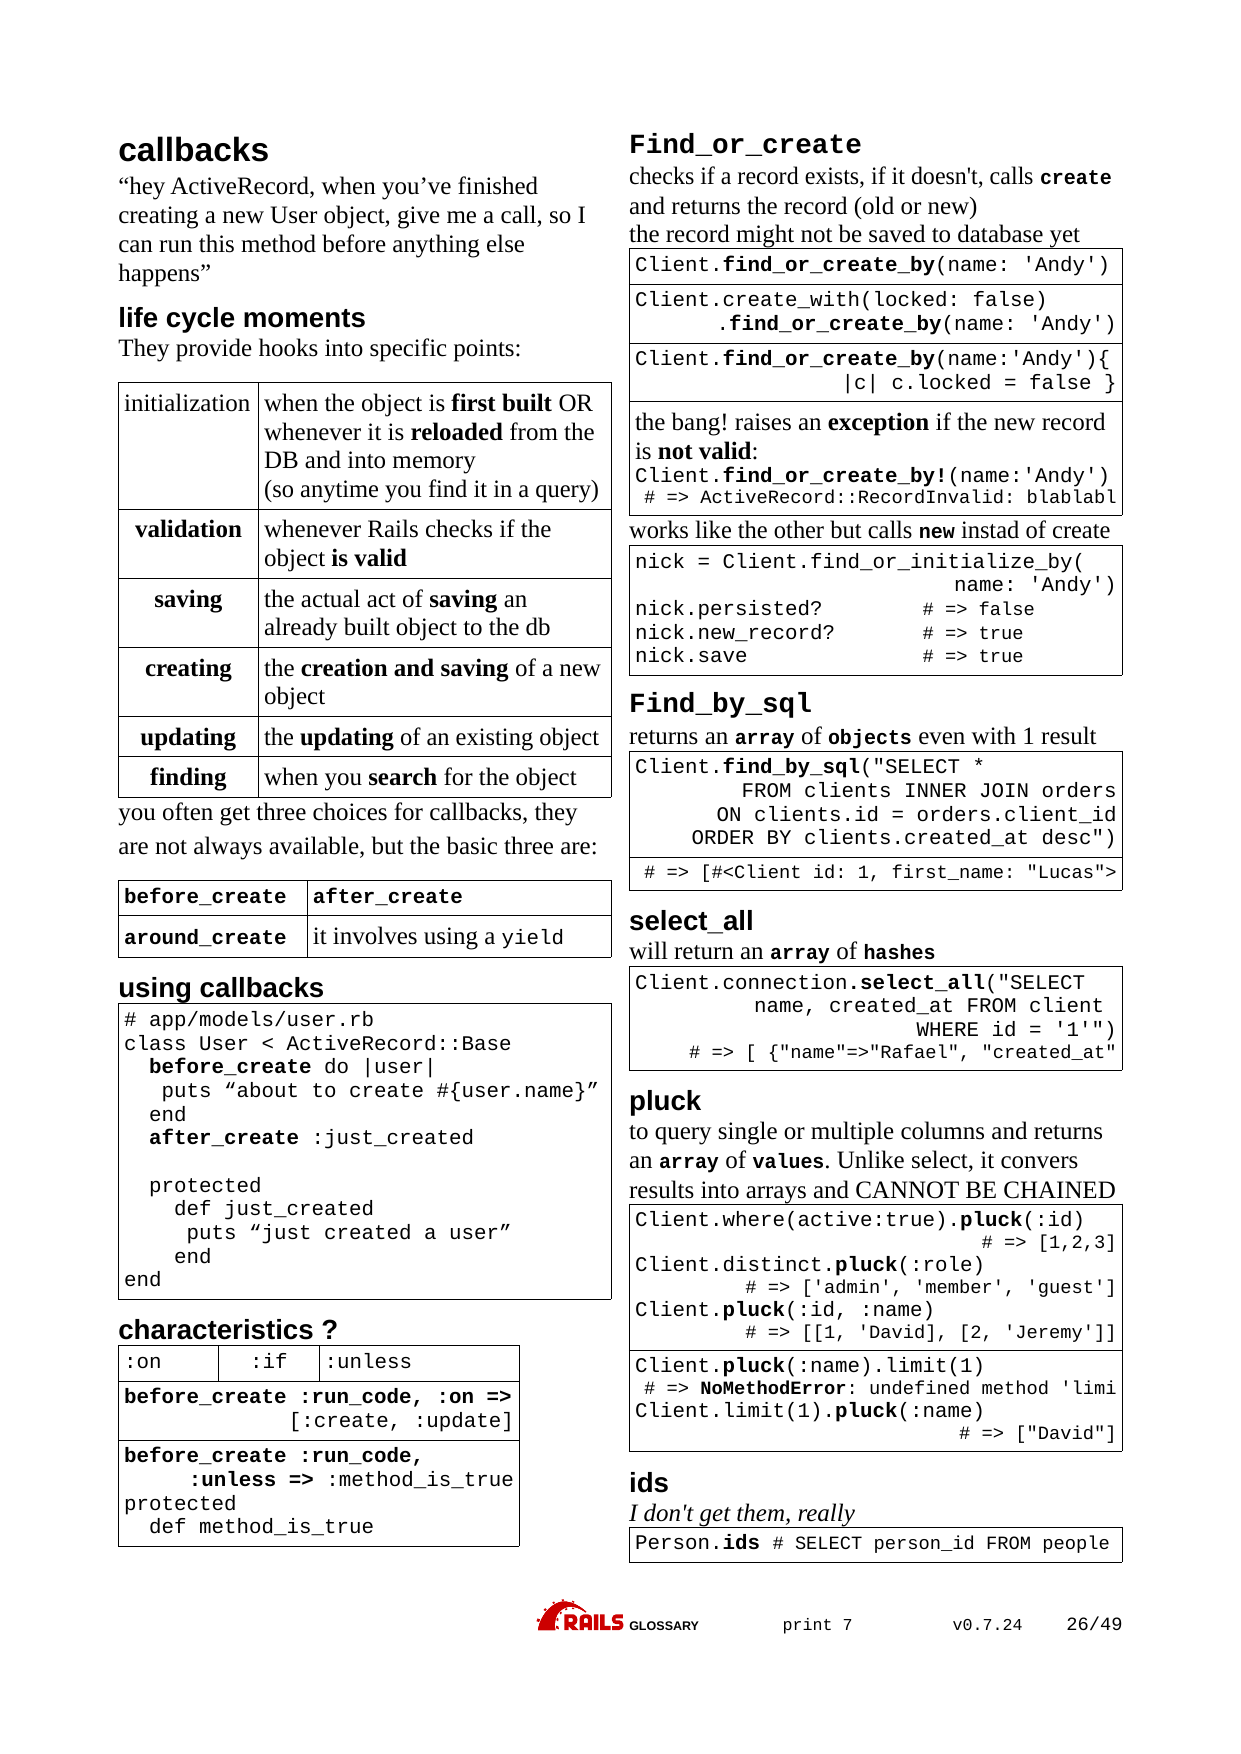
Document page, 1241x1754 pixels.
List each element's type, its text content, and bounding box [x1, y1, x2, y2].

table_header before_create [119, 881, 307, 915]
table_cell Client.pluck(:name).limit(1) # => NoMethodError: undefined method 'limi Client.limit(1).pluck(:name) # => ["David"] [630, 1351, 1122, 1451]
text They provide hooks into specific points: [118, 333, 611, 362]
text works like the other but calls new instad of create [629, 516, 1122, 545]
table_header Person.ids # SELECT person_id FROM people [630, 1528, 1122, 1562]
table_cell before_create :run_code, :on => [:create, :update] [119, 1382, 519, 1439]
table_cell before_create :run_code, :unless => :method_is_true protected def method_is_true [119, 1441, 519, 1546]
table_header nick = Client.find_or_initialize_by( name: 'Andy') nick.persisted? # => false nick.new_record? # => true nick.save # => true [630, 546, 1122, 675]
subtitle Find_by_sql [629, 689, 1122, 721]
table_header :on [119, 1346, 218, 1381]
text I don't get them, really [629, 1498, 1122, 1527]
table_cell validation [119, 510, 258, 578]
subtitle callbacks [118, 130, 611, 168]
table_header after_create [308, 881, 611, 915]
table_cell it involves using a yield [308, 916, 611, 957]
text returns an array of objects even with 1 result [629, 721, 1122, 751]
table_header :if [219, 1346, 319, 1381]
table_cell the bang! raises an exception if the new record is not valid: Client.find_or_create_by!(name:'Andy') # => ActiveRecord::RecordInvalid: blablabl [630, 402, 1122, 515]
table_header Client.find_or_create_by(name: 'Andy') [630, 249, 1122, 283]
table_cell the updating of an existing object [259, 717, 611, 756]
text will return an array of hashes [629, 936, 1122, 966]
table_cell the creation and saving of a new object [259, 648, 611, 716]
text you often get three choices for callbacks, they are not always available, but the basic three are: [118, 798, 611, 860]
subtitle pluck [629, 1084, 1122, 1116]
table_cell finding [119, 757, 258, 797]
table_cell saving [119, 579, 258, 647]
table_header :unless [320, 1346, 519, 1381]
table_cell whenever Rails checks if the object is valid [259, 510, 611, 578]
table_cell the actual act of saving an already built object to the db [259, 579, 611, 647]
subtitle select_all [629, 904, 1122, 936]
table_header # app/models/user.rb class User < ActiveRecord::Base before_create do |user| puts “about to create #{user.name}” end after_create :just_created protected def just_created puts “just created a user” end end [119, 1004, 611, 1299]
text and returns the record (old or new) [629, 191, 1122, 219]
table_header Client.connection.select_all("SELECT name, created_at FROM client WHERE id = '1'") # => [ {"name"=>"Rafael", "created_at" [630, 967, 1122, 1069]
subtitle using callbacks [118, 971, 611, 1003]
table_header Client.find_by_sql("SELECT * FROM clients INNER JOIN orders ON clients.id = orders.client_id ORDER BY clients.created_at desc") [630, 752, 1122, 857]
subtitle ids [629, 1466, 1122, 1498]
table_cell Client.create_with(locked: false) .find_or_create_by(name: 'Andy') [630, 285, 1122, 342]
table_header Client.where(active:true).pluck(:id) # => [1,2,3] Client.distinct.pluck(:role) # => ['admin', 'member', 'guest'] Client.pluck(:id, :name) # => [[1, 'David], [2, 'Jeremy']] [630, 1205, 1122, 1350]
table_cell when you search for the object [259, 757, 611, 797]
table_cell # => [#<Client id: 1, first_name: "Lucas"> [630, 858, 1122, 889]
table_cell updating [119, 717, 258, 756]
table_cell around_create [119, 916, 307, 957]
table_header initialization [119, 383, 258, 509]
subtitle Find_or_create [629, 130, 1122, 161]
text “hey ActiveRecord, when you’ve finished creating a new User object, give me a call, so I can run this method before anything else happens” [118, 171, 611, 286]
table_header when the object is first built OR whenever it is reloaded from the DB and into memory (so anytime you find it in a query) [259, 383, 611, 509]
text checks if a record exists, if it doesn't, calls create [629, 161, 1122, 191]
text the record might not be saved to database yet [629, 219, 1122, 248]
table_cell creating [119, 648, 258, 716]
subtitle characteristics ? [118, 1313, 611, 1345]
subtitle life cycle moments [118, 301, 611, 333]
text to query single or multiple columns and returns an array of values. Unlike select, it convers results into arrays and CANNOT BE CHAINED [629, 1116, 1122, 1203]
table_cell Client.find_or_create_by(name:'Andy'){ |c| c.locked = false } [630, 344, 1122, 401]
